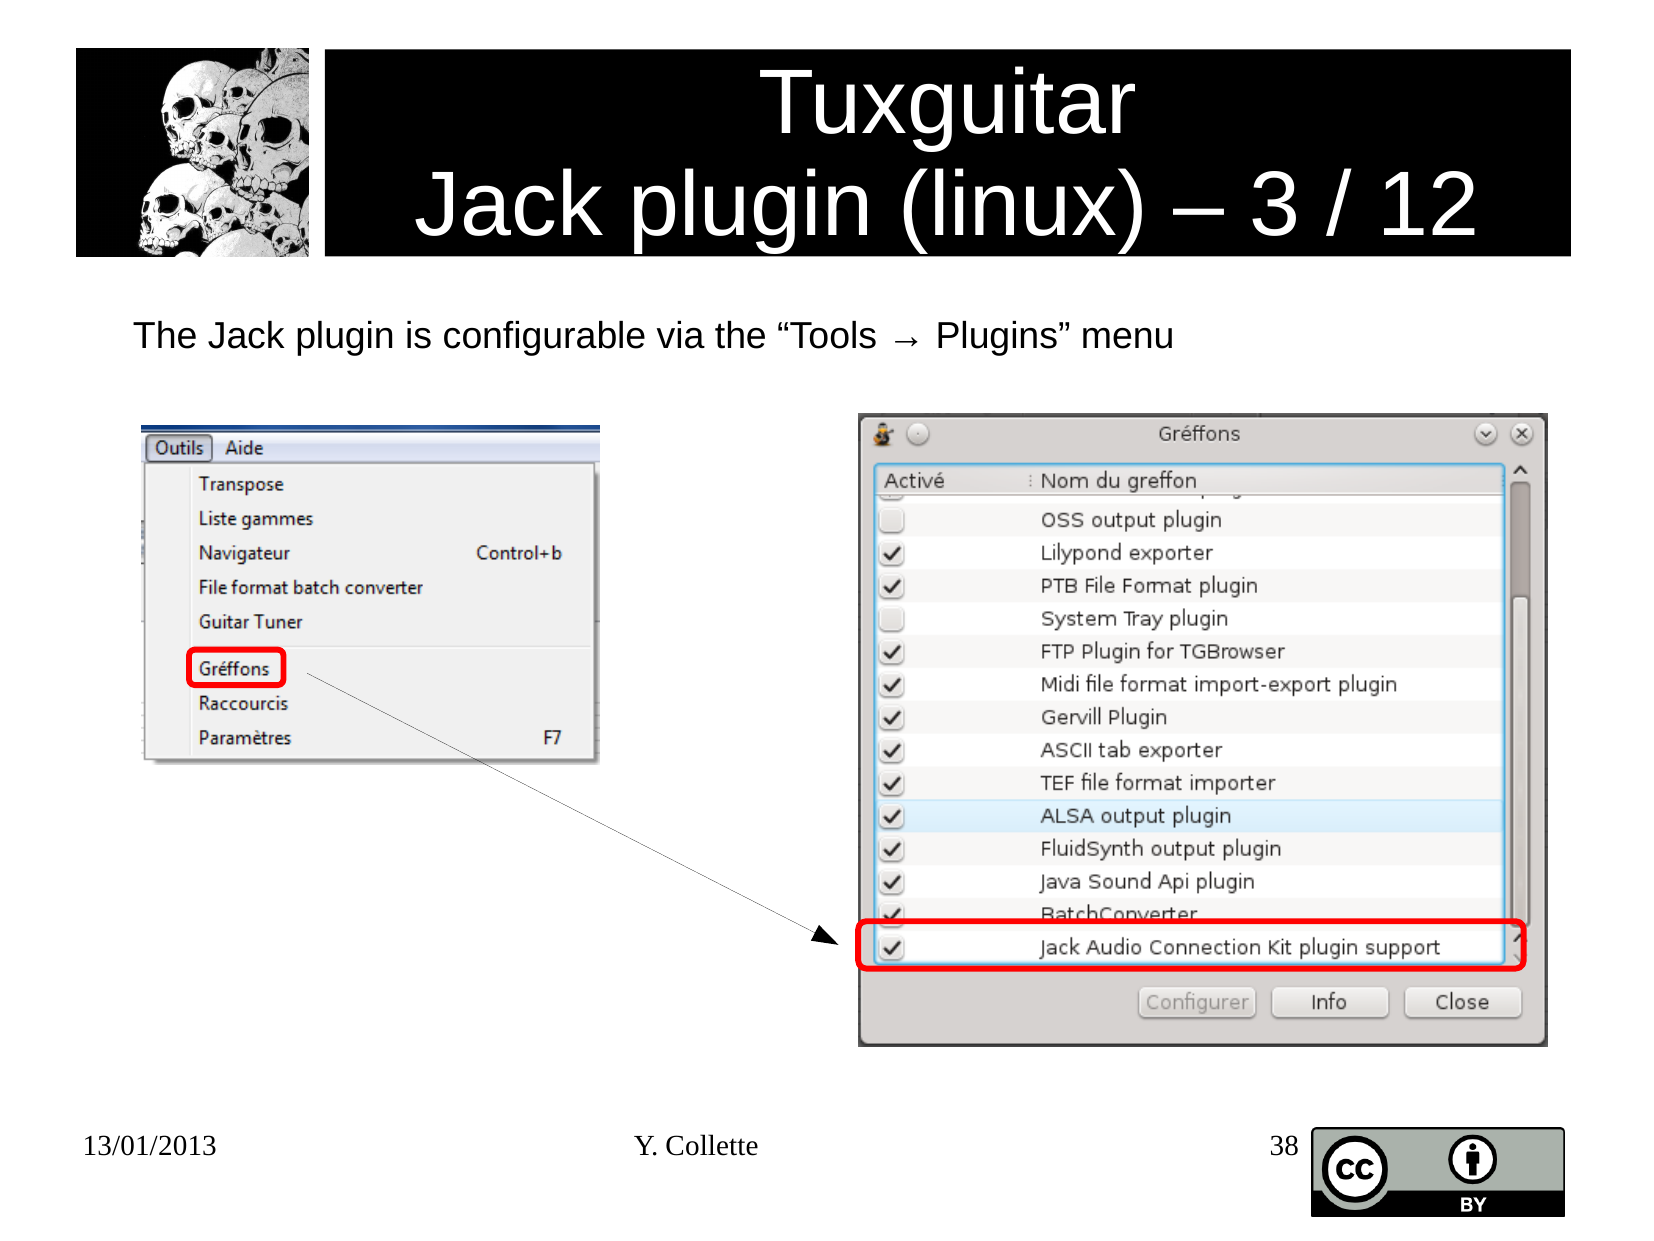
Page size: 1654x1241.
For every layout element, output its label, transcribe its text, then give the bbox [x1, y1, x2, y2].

picture [141, 425, 600, 765]
picture [1311, 1127, 1565, 1217]
picture [862, 925, 1520, 965]
picture [858, 413, 1548, 1047]
picture [76, 48, 309, 257]
title Tuxguitar Jack plugin (linux) – 3 / 12 [324, 49, 1571, 257]
text_box The Jack plugin is configurable via the “Tools → Plugins” menu [118, 307, 1548, 364]
